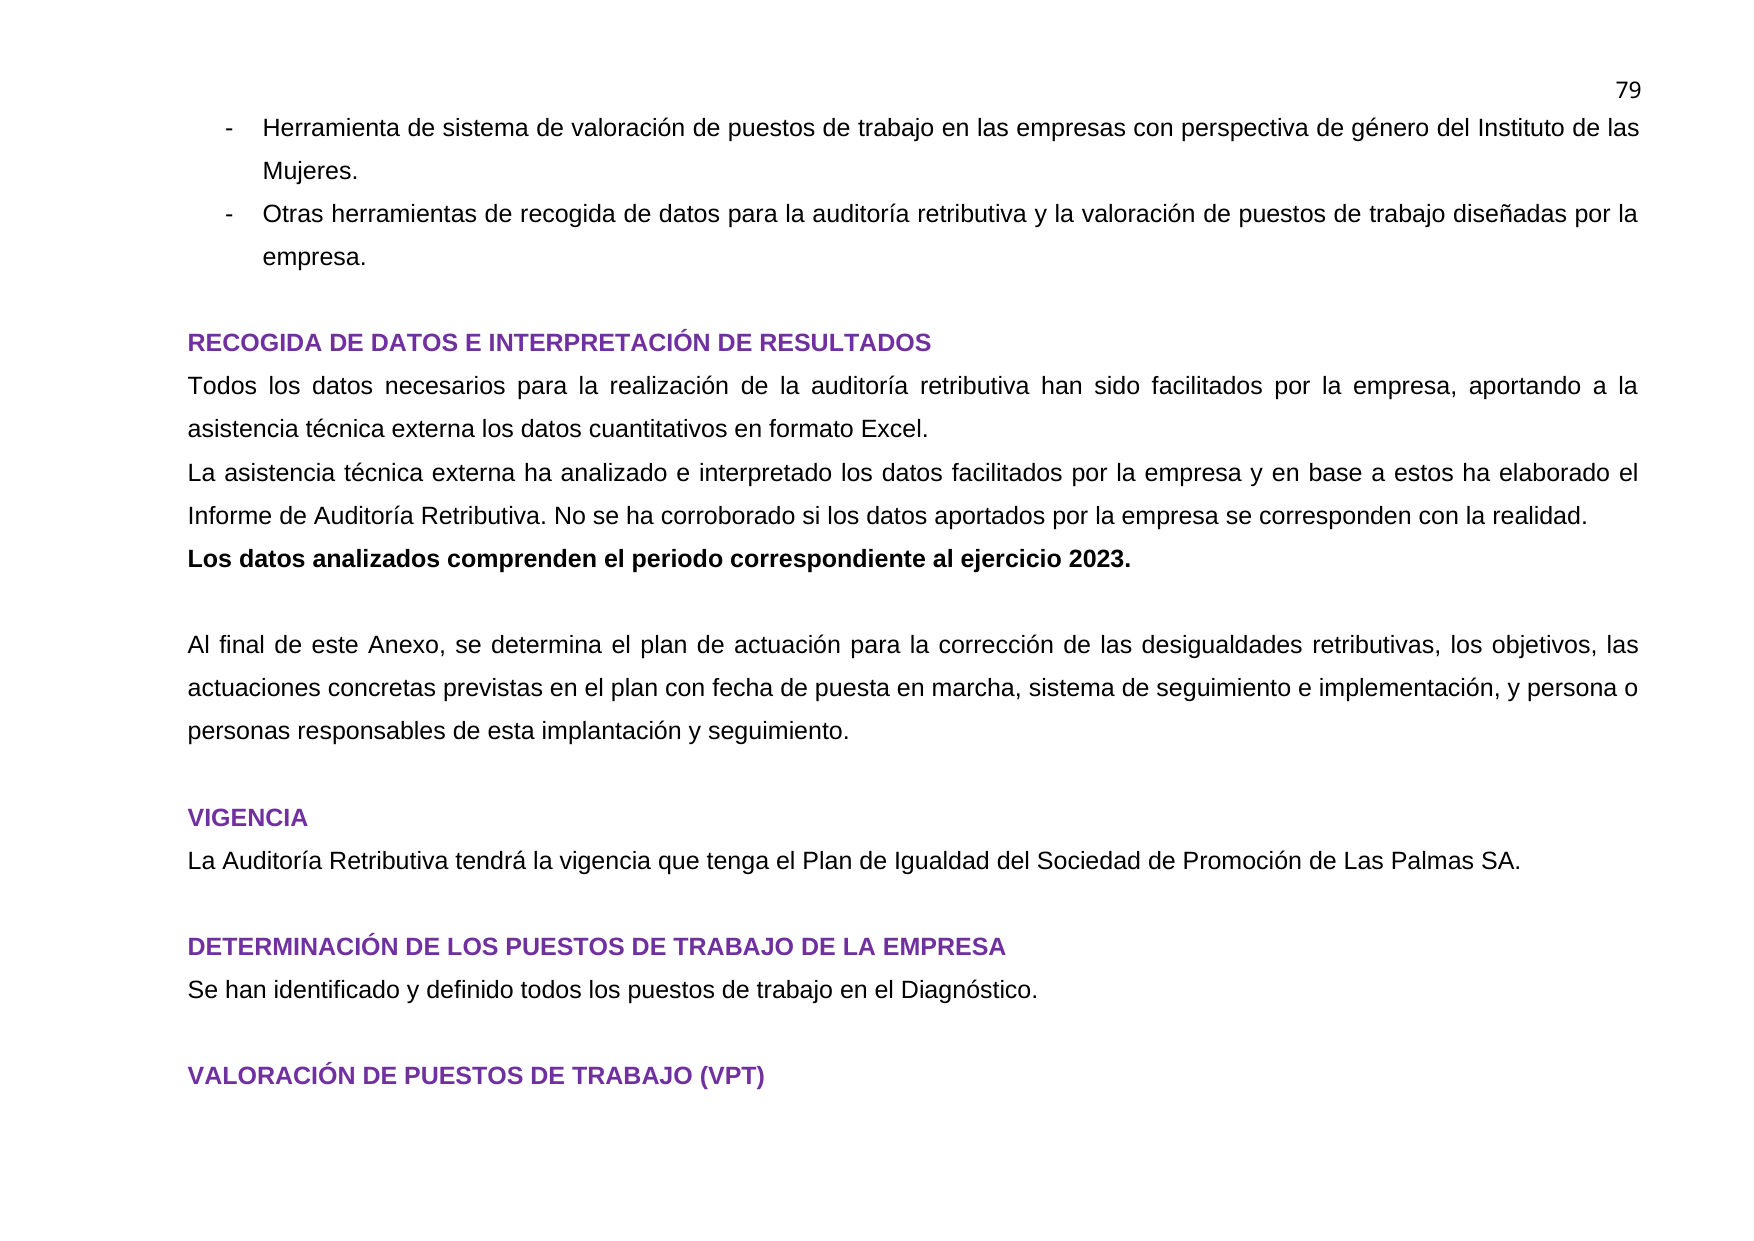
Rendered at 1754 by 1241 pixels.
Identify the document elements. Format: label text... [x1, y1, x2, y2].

text VALORACIÓN DE PUESTOS DE TRABAJO (VPT) [187, 1061, 1641, 1090]
text Se han identificado y definido todos los puestos de trabajo en el Diagnóstico. [187, 975, 1641, 1004]
text RECOGIDA DE DATOS E INTERPRETACIÓN DE RESULTADOS [187, 328, 1641, 357]
text Los datos analizados comprenden el periodo correspondiente al ejercicio 2023. [187, 544, 1641, 572]
text VIGENCIA [187, 802, 1641, 831]
text Todos los datos necesarios para la realización de la auditoría retributiva han sido facilitados por la empresa, aportando a la asistencia técnica externa los datos cuantitativos en formato Excel. [187, 371, 1641, 443]
text La asistencia técnica externa ha analizado e interpretado los datos facilitados por la empresa y en base a estos ha elaborado el Informe de Auditoría Retributiva. No se ha corroborado si los datos aportados por la empresa se corresponden con la realidad. [187, 457, 1641, 529]
list Otras herramientas de recogida de datos para la auditoría retributiva y la valoración de puestos de trabajo diseñadas por la empresa. [225, 199, 1641, 271]
list Herramienta de sistema de valoración de puestos de trabajo en las empresas con perspectiva de género del Instituto de las Mujeres. [225, 112, 1641, 184]
text Al final de este Anexo, se determina el plan de actuación para la corrección de las desigualdades retributivas, los objetivos, las actuaciones concretas previstas en el plan con fecha de puesta en marcha, sistema de seguimiento e implementación, y persona o personas responsables de esta implantación y seguimiento. [187, 630, 1641, 745]
text DETERMINACIÓN DE LOS PUESTOS DE TRABAJO DE LA EMPRESA [187, 932, 1641, 961]
text La Auditoría Retributiva tendrá la vigencia que tenga el Plan de Igualdad del Sociedad de Promoción de Las Palmas SA. [187, 846, 1641, 874]
